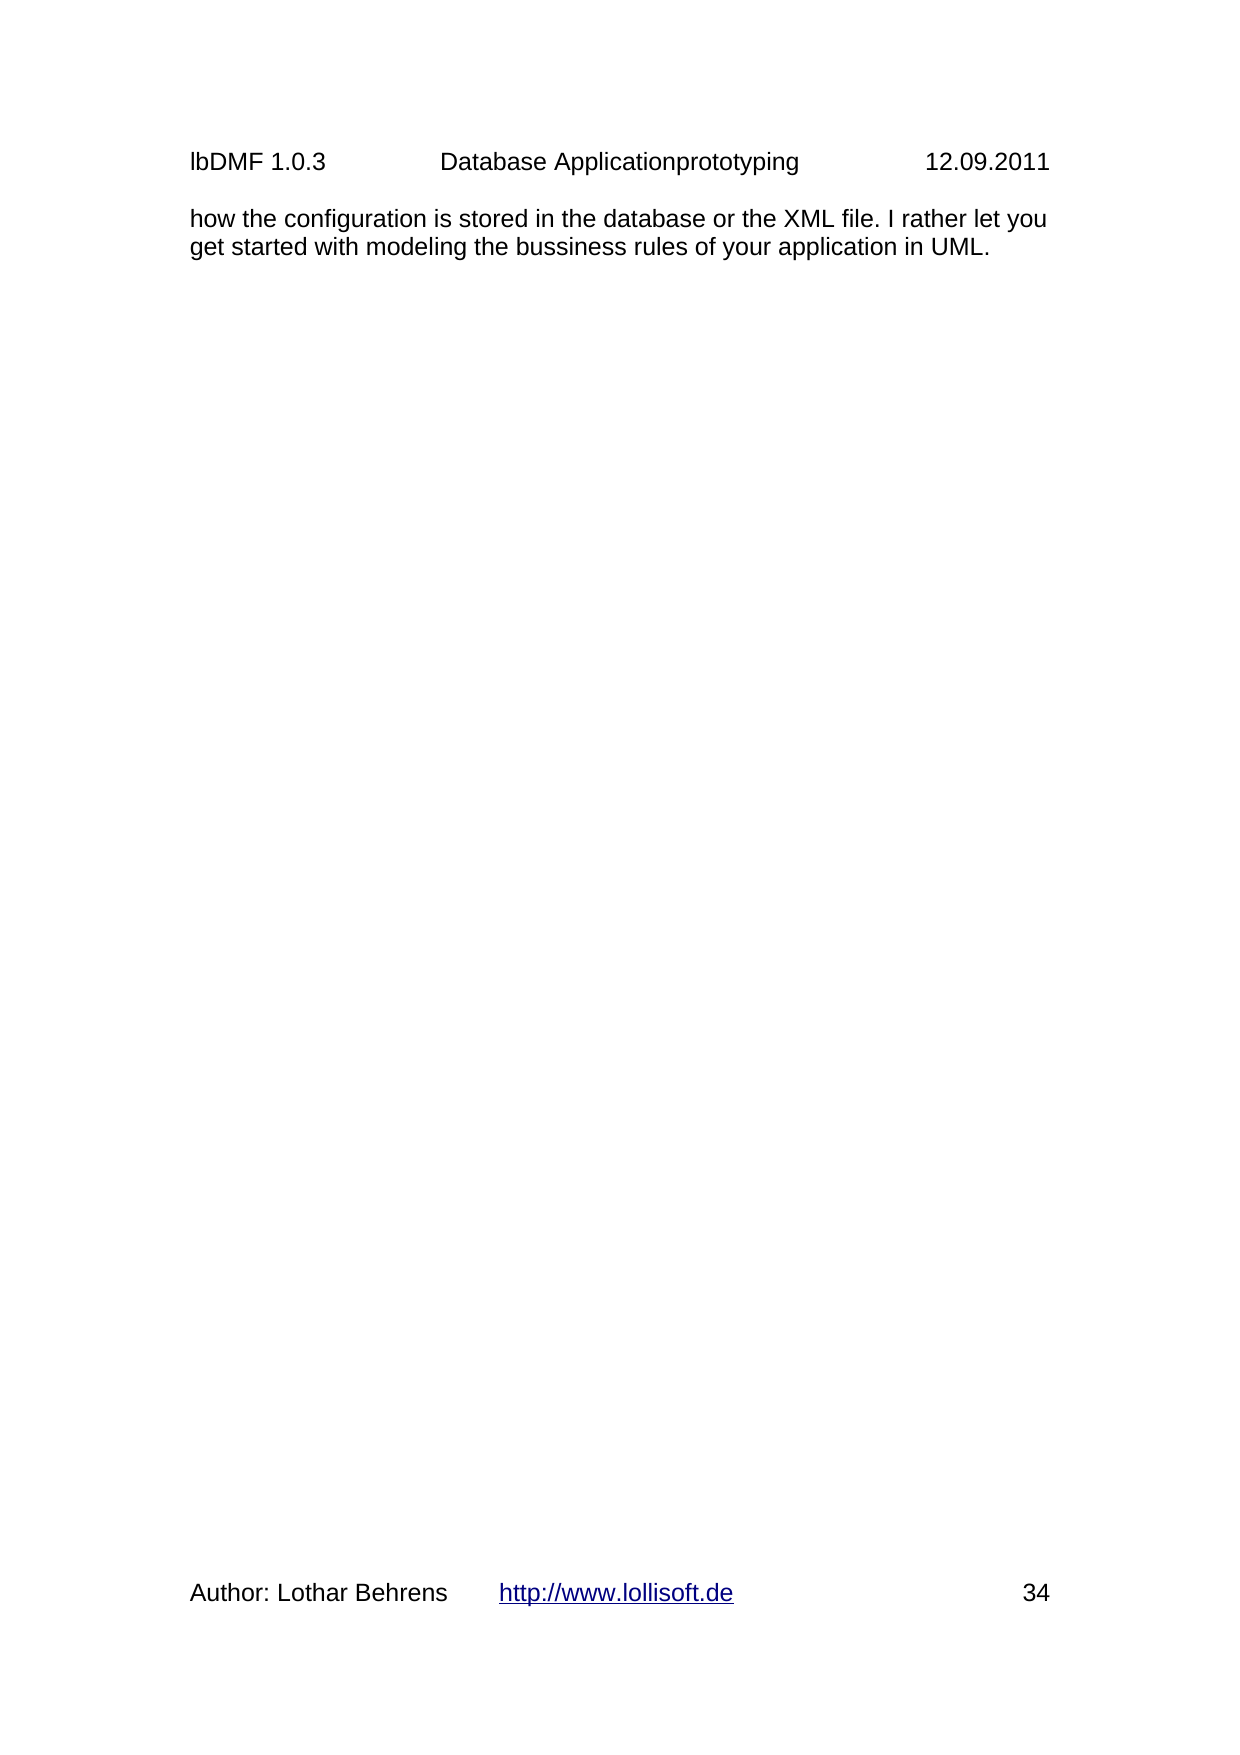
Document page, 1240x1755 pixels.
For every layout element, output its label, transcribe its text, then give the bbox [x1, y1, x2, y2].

text how the configuration is stored in the database or the XML file. I rather let you get started with modeling the bussiness rules of your application in UML. [189, 205, 1050, 261]
